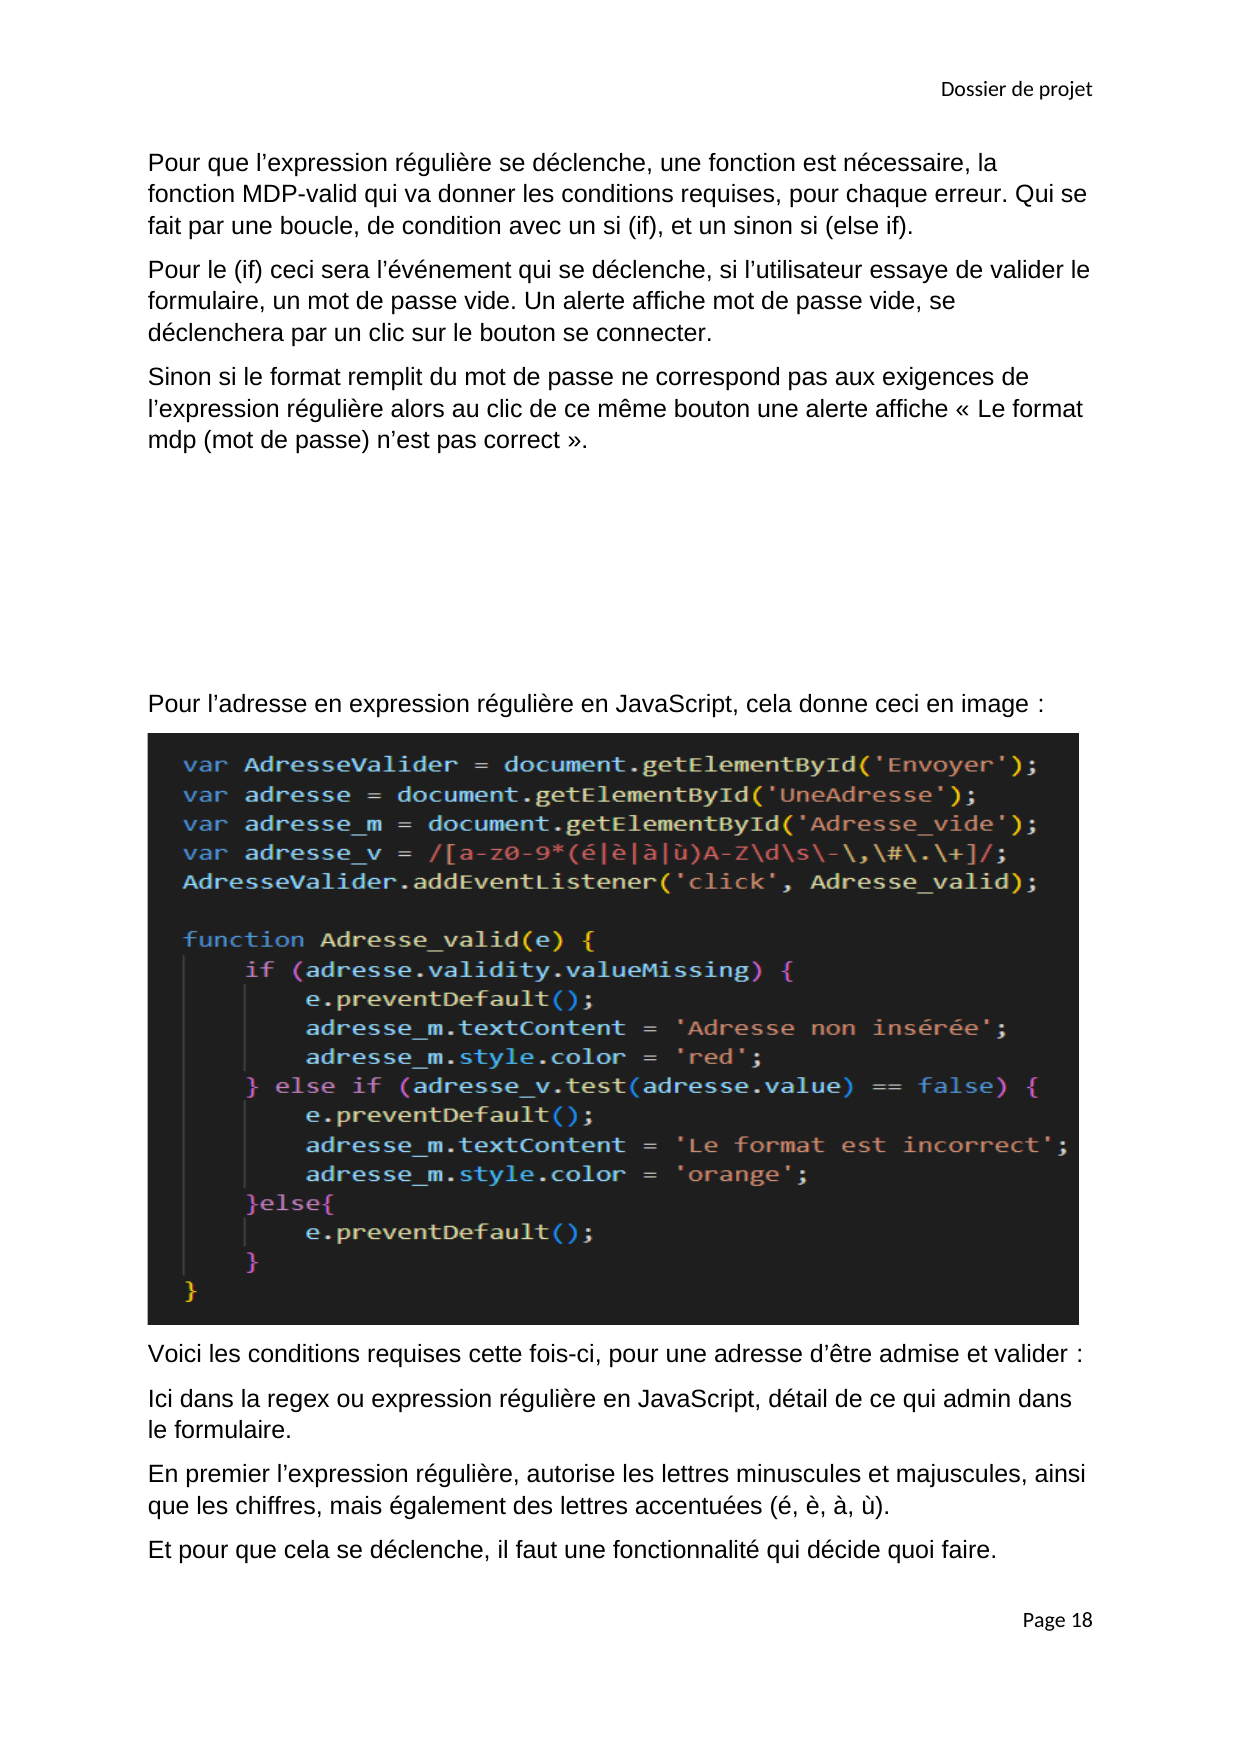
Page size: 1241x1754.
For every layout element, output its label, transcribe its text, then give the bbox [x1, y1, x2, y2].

text Voici les conditions requises cette fois-ci, pour une adresse d’être admise et valider : [148, 1339, 1093, 1368]
text Pour l’adresse en expression régulière en JavaScript, cela donne ceci en image : [148, 689, 1093, 718]
text Sinon si le format remplit du mot de passe ne correspond pas aux exigences de l’expression régulière alors au clic de ce même bouton une alerte affiche « Le format mdp (mot de passe) n’est pas correct ». [148, 362, 1093, 454]
text En premier l’expression régulière, autorise les lettres minuscules et majuscules, ainsi que les chiffres, mais également des lettres accentuées (é, è, à, ù). [148, 1459, 1093, 1519]
text Ici dans la regex ou expression régulière en JavaScript, détail de ce qui admin dans le formulaire. [148, 1383, 1093, 1444]
text Et pour que cela se déclenche, il faut une fonctionnalité qui décide quoi faire. [148, 1535, 1093, 1563]
text Pour que l’expression régulière se déclenche, une fonction est nécessaire, la fonction MDP-valid qui va donner les conditions requises, pour chaque erreur. Qui se fait par une boucle, de condition avec un si (if), et un sinon si (else if). [148, 148, 1093, 239]
text Pour le (if) ceci sera l’événement qui se déclenche, si l’utilisateur essaye de valider le formulaire, un mot de passe vide. Un alerte affiche mot de passe vide, se déclenchera par un clic sur le bouton se connecter. [148, 255, 1093, 347]
